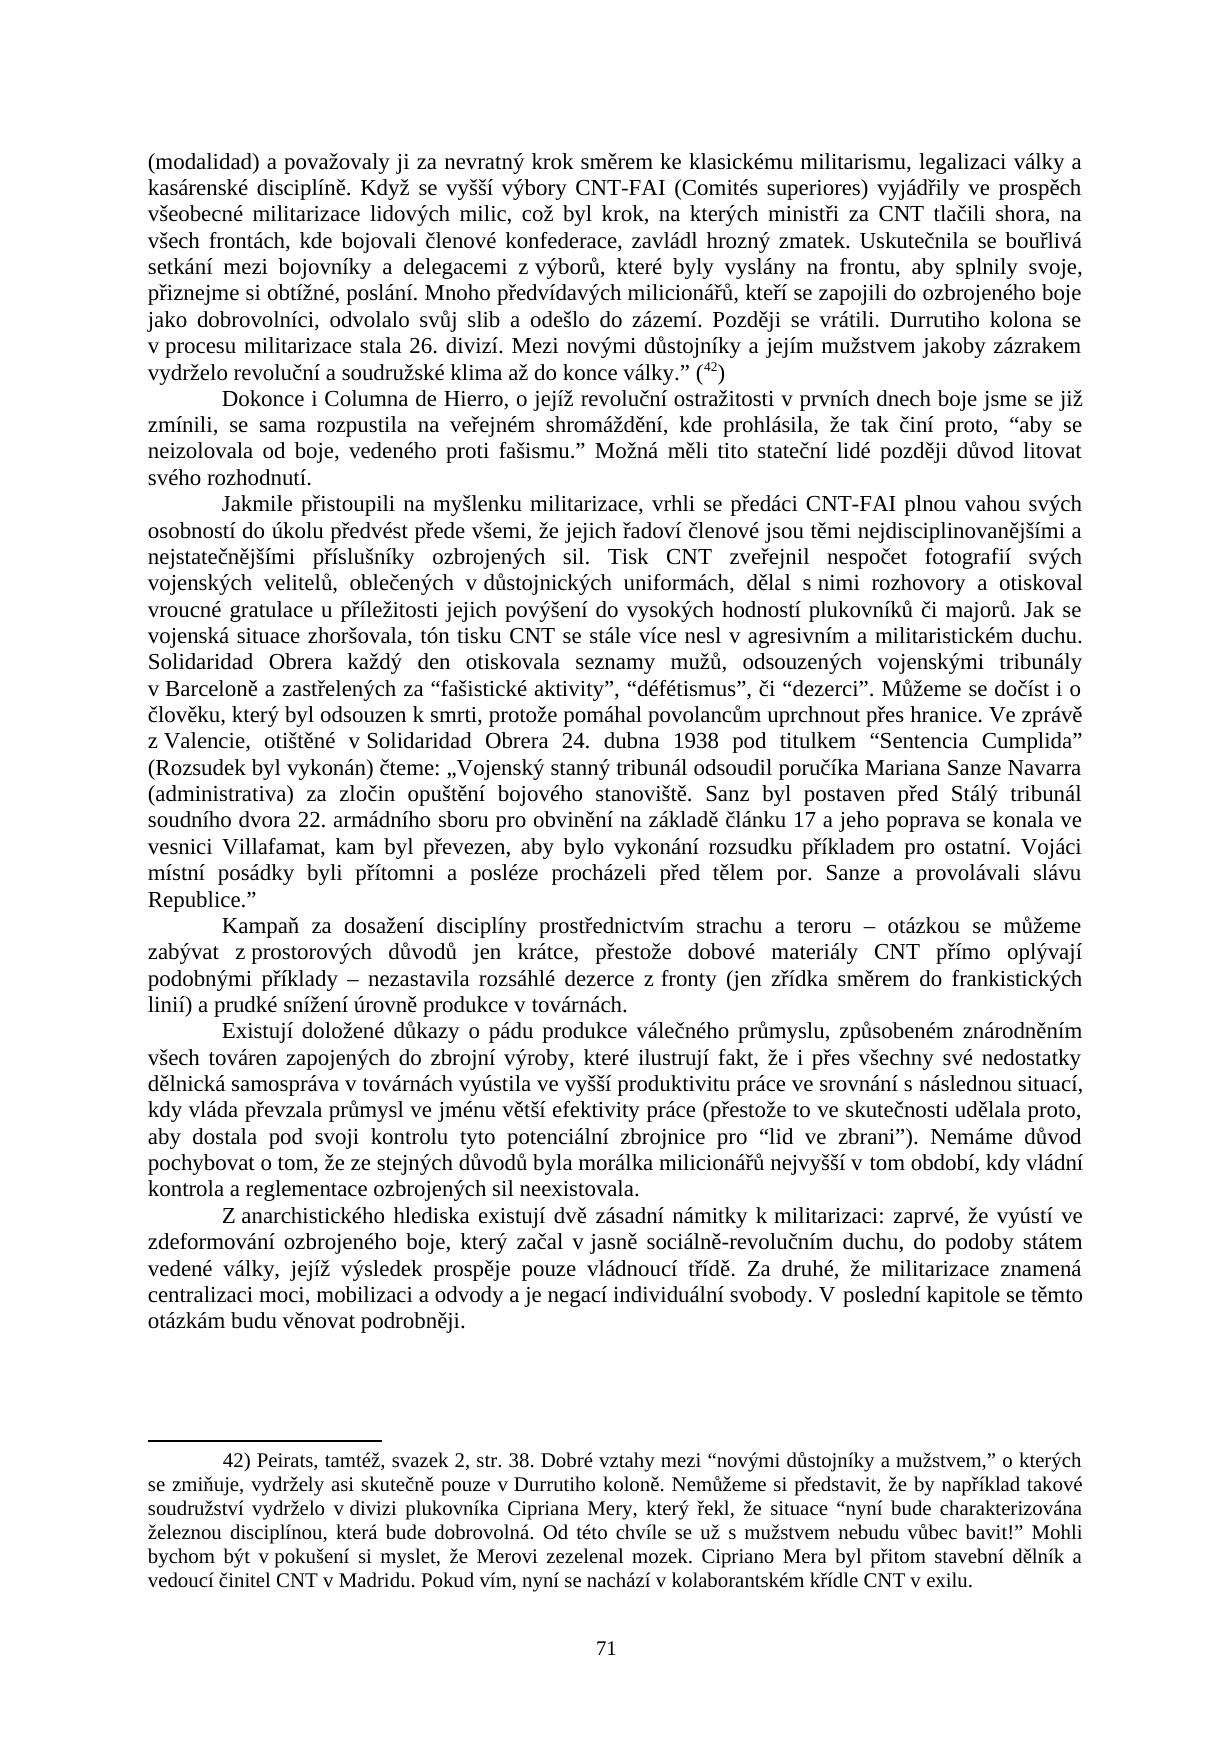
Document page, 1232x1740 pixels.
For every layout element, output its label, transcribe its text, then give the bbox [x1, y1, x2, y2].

text Z anarchistického hlediska existují dvě zásadní námitky k militarizaci: zaprvé, že vyústí ve zdeformování ozbrojeného boje, který začal v jasně sociálně-revolučním duchu, do podoby státem vedené války, jejíž výsledek prospěje pouze vládnoucí třídě. Za druhé, že militarizace znamená centralizaci moci, mobilizaci a odvody a je negací individuální svobody. V poslední kapitole se těmto otázkám budu věnovat podrobněji. [148, 1202, 1083, 1334]
text ) Peirats, tamtéž, svazek 2, str. 38. Dobré vztahy mezi “novými důstojníky a mužstvem,” o kterých se zmiňuje, vydržely asi skutečně pouze v Durrutiho koloně. Nemůžeme si představit, že by například takové soudružství vydrželo v divizi plukovníka Cipriana Mery, který řekl, že situace “nyní bude charakterizována železnou disciplínou, která bude dobrovolná. Od této chvíle se už s mužstvem nebudu vůbec bavit!” Mohli bychom být v pokušení si myslet, že Merovi zezelenal mozek. Cipriano Mera byl přitom stavební dělník a vedoucí činitel CNT v Madridu. Pokud vím, nyní se nachází v kolaborantském křídle CNT v exilu. [148, 1447, 1083, 1592]
text Existují doložené důkazy o pádu produkce válečného průmyslu, způsobeném znárodněním všech továren zapojených do zbrojní výroby, které ilustrují fakt, že i přes všechny své nedostatky dělnická samospráva v továrnách vyústila ve vyšší produktivitu práce ve srovnání s následnou situací, kdy vláda převzala průmysl ve jménu větší efektivity práce (přestože to ve skutečnosti udělala proto, aby dostala pod svoji kontrolu tyto potenciální zbrojnice pro “lid ve zbrani”). Nemáme důvod pochybovat o tom, že ze stejných důvodů byla morálka milicionářů nejvyšší v tom období, kdy vládní kontrola a reglementace ozbrojených sil neexistovala. [148, 1017, 1083, 1202]
text Dokonce i Columna de Hierro, o jejíž revoluční ostražitosti v prvních dnech boje jsme se již zmínili, se sama rozpustila na veřejném shromáždění, kde prohlásila, že tak činí proto, “aby se neizolovala od boje, vedeného proti fašismu.” Možná měli tito stateční lidé později důvod litovat svého rozhodnutí. [148, 385, 1083, 490]
text Kampaň za dosažení disciplíny prostřednictvím strachu a teroru – otázkou se můžeme zabývat z prostorových důvodů jen krátce, přestože dobové materiály CNT přímo oplývají podobnými příklady – nezastavila rozsáhlé dezerce z fronty (jen zřídka směrem do frankistických linií) a prudké snížení úrovně produkce v továrnách. [148, 912, 1083, 1017]
text Jakmile přistoupili na myšlenku militarizace, vrhli se předáci CNT-FAI plnou vahou svých osobností do úkolu předvést přede všemi, že jejich řadoví členové jsou těmi nejdisciplinovanějšími a nejstatečnějšími příslušníky ozbrojených sil. Tisk CNT zveřejnil nespočet fotografií svých vojenských velitelů, oblečených v důstojnických uniformách, dělal s nimi rozhovory a otiskoval vroucné gratulace u příležitosti jejich povýšení do vysokých hodností plukovníků či majorů. Jak se vojenská situace zhoršovala, tón tisku CNT se stále více nesl v agresivním a militaristickém duchu. Solidaridad Obrera každý den otiskovala seznamy mužů, odsouzených vojenskými tribunály v Barceloně a zastřelených za “fašistické aktivity”, “défétismus”, či “dezerci”. Můžeme se dočíst i o člověku, který byl odsouzen k smrti, protože pomáhal povolancům uprchnout přes hranice. Ve zprávě z Valencie, otištěné v Solidaridad Obrera 24. dubna 1938 pod titulkem “Sentencia Cumplida” (Rozsudek byl vykonán) čteme: „Vojenský stanný tribunál odsoudil poručíka Mariana Sanze Navarra (administrativa) za zločin opuštění bojového stanoviště. Sanz byl postaven před Stálý tribunál soudního dvora 22. armádního sboru pro obvinění na základě článku 17 a jeho poprava se konala ve vesnici Villafamat, kam byl převezen, aby bylo vykonání rozsudku příkladem pro ostatní. Vojáci místní posádky byli přítomni a posléze procházeli před tělem por. Sanze a provolávali slávu Republice.” [148, 490, 1083, 912]
text (modalidad) a považovaly ji za nevratný krok směrem ke klasickému militarismu, legalizaci války a kasárenské disciplíně. Když se vyšší výbory CNT-FAI (Comités superiores) vyjádřily ve prospěch všeobecné militarizace lidových milic, což byl krok, na kterých ministři za CNT tlačili shora, na všech frontách, kde bojovali členové konfederace, zavládl hrozný zmatek. Uskutečnila se bouřlivá setkání mezi bojovníky a delegacemi z výborů, které byly vyslány na frontu, aby splnily svoje, přiznejme si obtížné, poslání. Mnoho předvídavých milicionářů, kteří se zapojili do ozbrojeného boje jako dobrovolníci, odvolalo svůj slib a odešlo do zázemí. Později se vrátili. Durrutiho kolona se v procesu militarizace stala 26. divizí. Mezi novými důstojníky a jejím mužstvem jakoby zázrakem vydrželo revoluční a soudružské klima až do konce války.” () [148, 148, 1083, 385]
